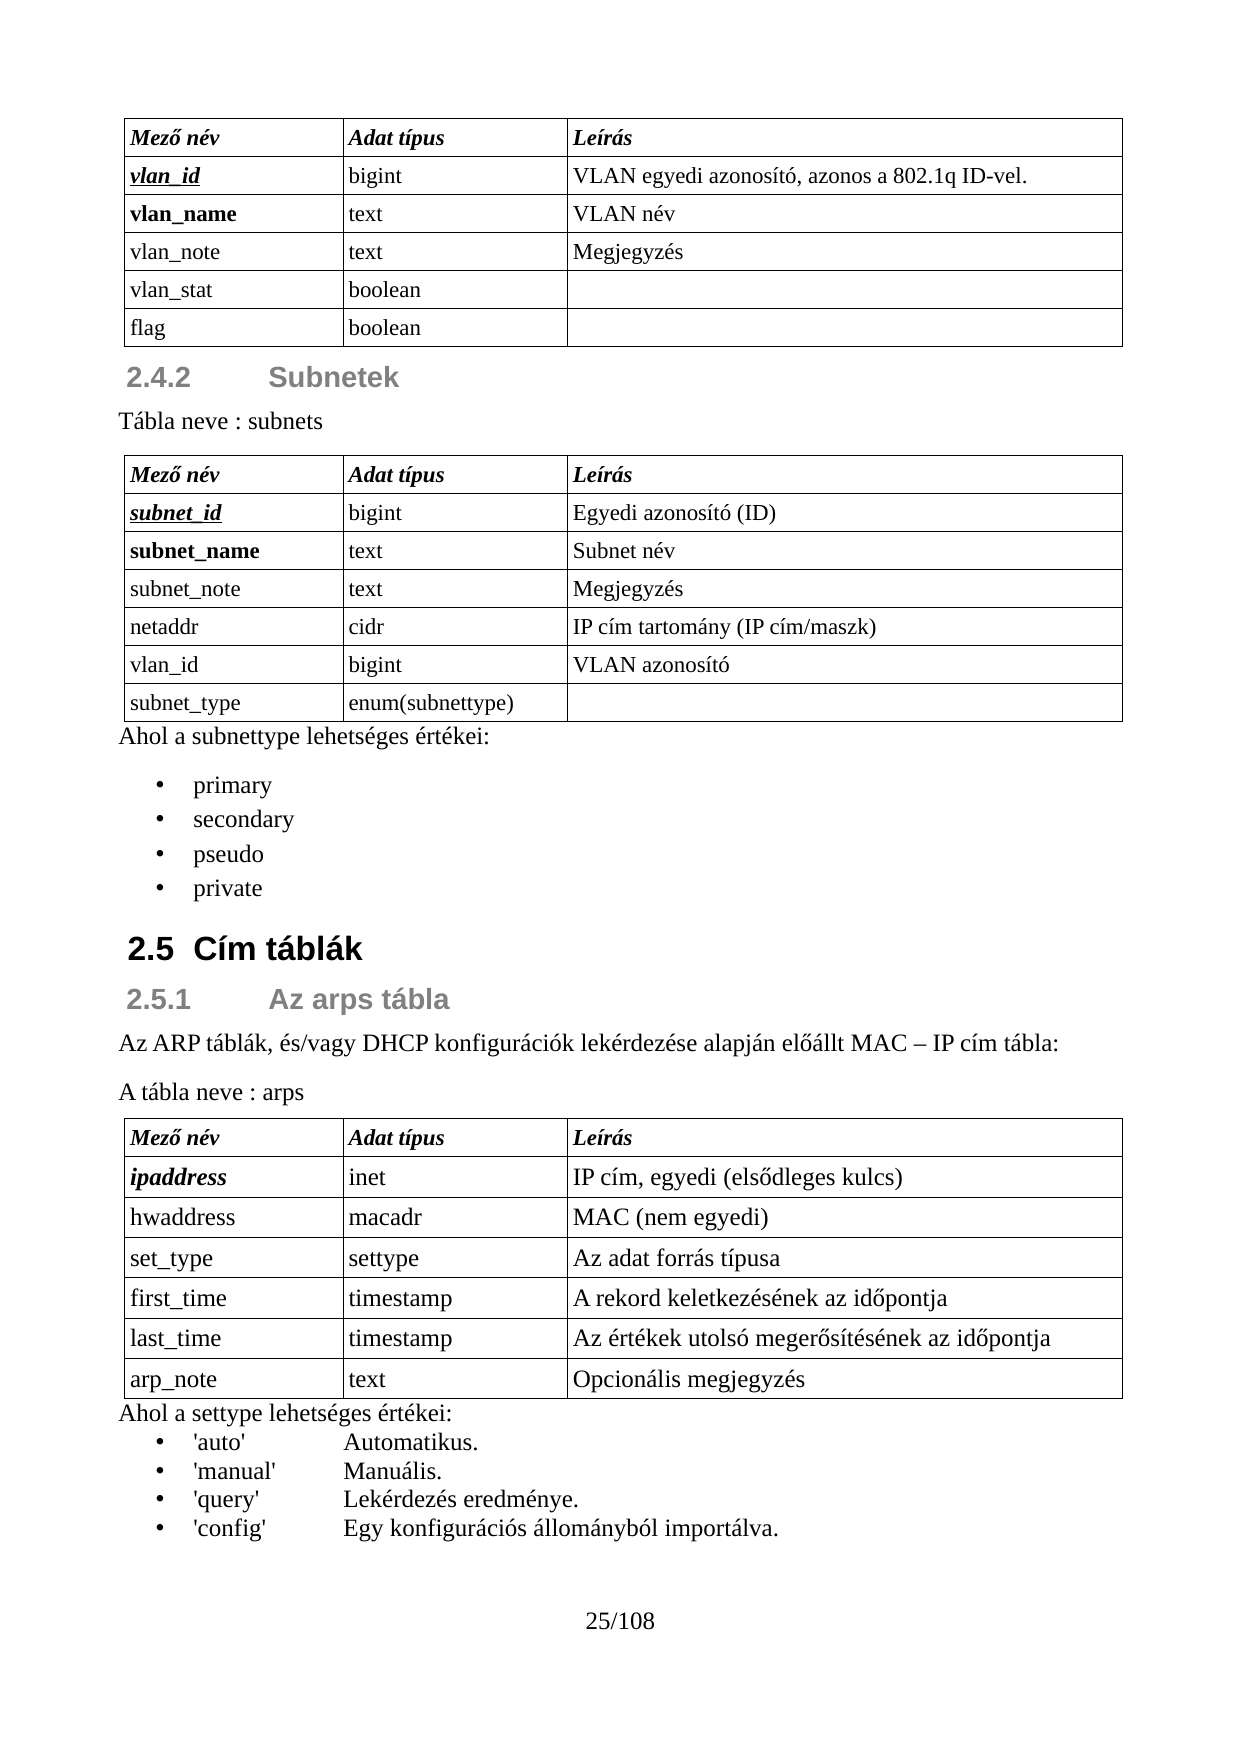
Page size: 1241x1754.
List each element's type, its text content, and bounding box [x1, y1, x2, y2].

table_cell text [344, 570, 567, 607]
table_cell arp_note [125, 1359, 343, 1398]
table_header Adat típus [344, 456, 567, 493]
table_cell text [344, 195, 567, 232]
list 'config' Egy konfigurációs állományból importálva. [156, 1513, 1122, 1542]
table_cell Az értékek utolsó megerősítésének az időpontja [568, 1319, 1122, 1358]
text Ahol a settype lehetséges értékei: [118, 1398, 1122, 1427]
table_cell MAC (nem egyedi) [568, 1198, 1122, 1237]
table_cell macadr [344, 1198, 567, 1237]
table_cell text [344, 1359, 567, 1398]
table_cell Subnet név [568, 532, 1122, 569]
list 'manual' Manuális. [156, 1456, 1122, 1484]
table_cell subnet_type [125, 684, 343, 721]
table_cell VLAN azonosító [568, 646, 1122, 683]
table_cell timestamp [344, 1319, 567, 1358]
list 'auto' Automatikus. [156, 1427, 1122, 1456]
table_header Adat típus [344, 119, 567, 156]
subtitle Cím táblák [118, 929, 1122, 967]
table_cell VLAN egyedi azonosító, azonos a 802.1q ID-vel. [568, 157, 1122, 194]
table_cell enum(subnettype) [344, 684, 567, 721]
table_cell boolean [344, 309, 567, 346]
table_cell flag [125, 309, 343, 346]
subtitle Az arps tábla [118, 982, 1122, 1016]
table_cell settype [344, 1238, 567, 1277]
table_cell subnet_id [125, 494, 343, 531]
table_cell vlan_name [125, 195, 343, 232]
table_cell Megjegyzés [568, 233, 1122, 270]
table_cell IP cím, egyedi (elsődleges kulcs) [568, 1157, 1122, 1197]
table_header Mező név [125, 119, 343, 156]
list private [156, 873, 1122, 902]
table_cell vlan_id [125, 646, 343, 683]
table_cell text [344, 532, 567, 569]
table_header Mező név [125, 1119, 343, 1156]
table_header Leírás [568, 119, 1122, 156]
table_header Adat típus [344, 1119, 567, 1156]
table_cell timestamp [344, 1278, 567, 1317]
table_cell vlan_id [125, 157, 343, 194]
table_cell Egyedi azonosító (ID) [568, 494, 1122, 531]
text Az ARP táblák, és/vagy DHCP konfigurációk lekérdezése alapján előállt MAC – IP cím tábla: [118, 1028, 1122, 1057]
text A tábla neve : arps [118, 1077, 1122, 1106]
table_header Mező név [125, 456, 343, 493]
table_cell subnet_name [125, 532, 343, 569]
table_cell bigint [344, 157, 567, 194]
list primary [156, 770, 1122, 799]
table_cell last_time [125, 1319, 343, 1358]
table_cell Megjegyzés [568, 570, 1122, 607]
table_cell cidr [344, 608, 567, 645]
table_cell set_type [125, 1238, 343, 1277]
table_cell first_time [125, 1278, 343, 1317]
subtitle Subnetek [118, 360, 1122, 394]
table_cell [568, 309, 1122, 346]
table_header Leírás [568, 456, 1122, 493]
list pseudo [156, 839, 1122, 868]
table_cell bigint [344, 494, 567, 531]
table_cell [568, 684, 1122, 721]
table_cell boolean [344, 271, 567, 308]
table_cell [568, 271, 1122, 308]
table_cell text [344, 233, 567, 270]
table_cell subnet_note [125, 570, 343, 607]
table_cell vlan_note [125, 233, 343, 270]
text Tábla neve : subnets [118, 406, 1122, 435]
list 'query' Lekérdezés eredménye. [156, 1484, 1122, 1513]
table_cell netaddr [125, 608, 343, 645]
table_cell bigint [344, 646, 567, 683]
table_cell VLAN név [568, 195, 1122, 232]
table_cell Opcionális megjegyzés [568, 1359, 1122, 1398]
table_cell A rekord keletkezésének az időpontja [568, 1278, 1122, 1317]
text Ahol a subnettype lehetséges értékei: [118, 721, 1122, 750]
table_cell hwaddress [125, 1198, 343, 1237]
table_cell IP cím tartomány (IP cím/maszk) [568, 608, 1122, 645]
table_cell ipaddress [125, 1157, 343, 1197]
table_cell vlan_stat [125, 271, 343, 308]
table_cell Az adat forrás típusa [568, 1238, 1122, 1277]
table_header Leírás [568, 1119, 1122, 1156]
table_cell inet [344, 1157, 567, 1197]
list secondary [156, 804, 1122, 833]
